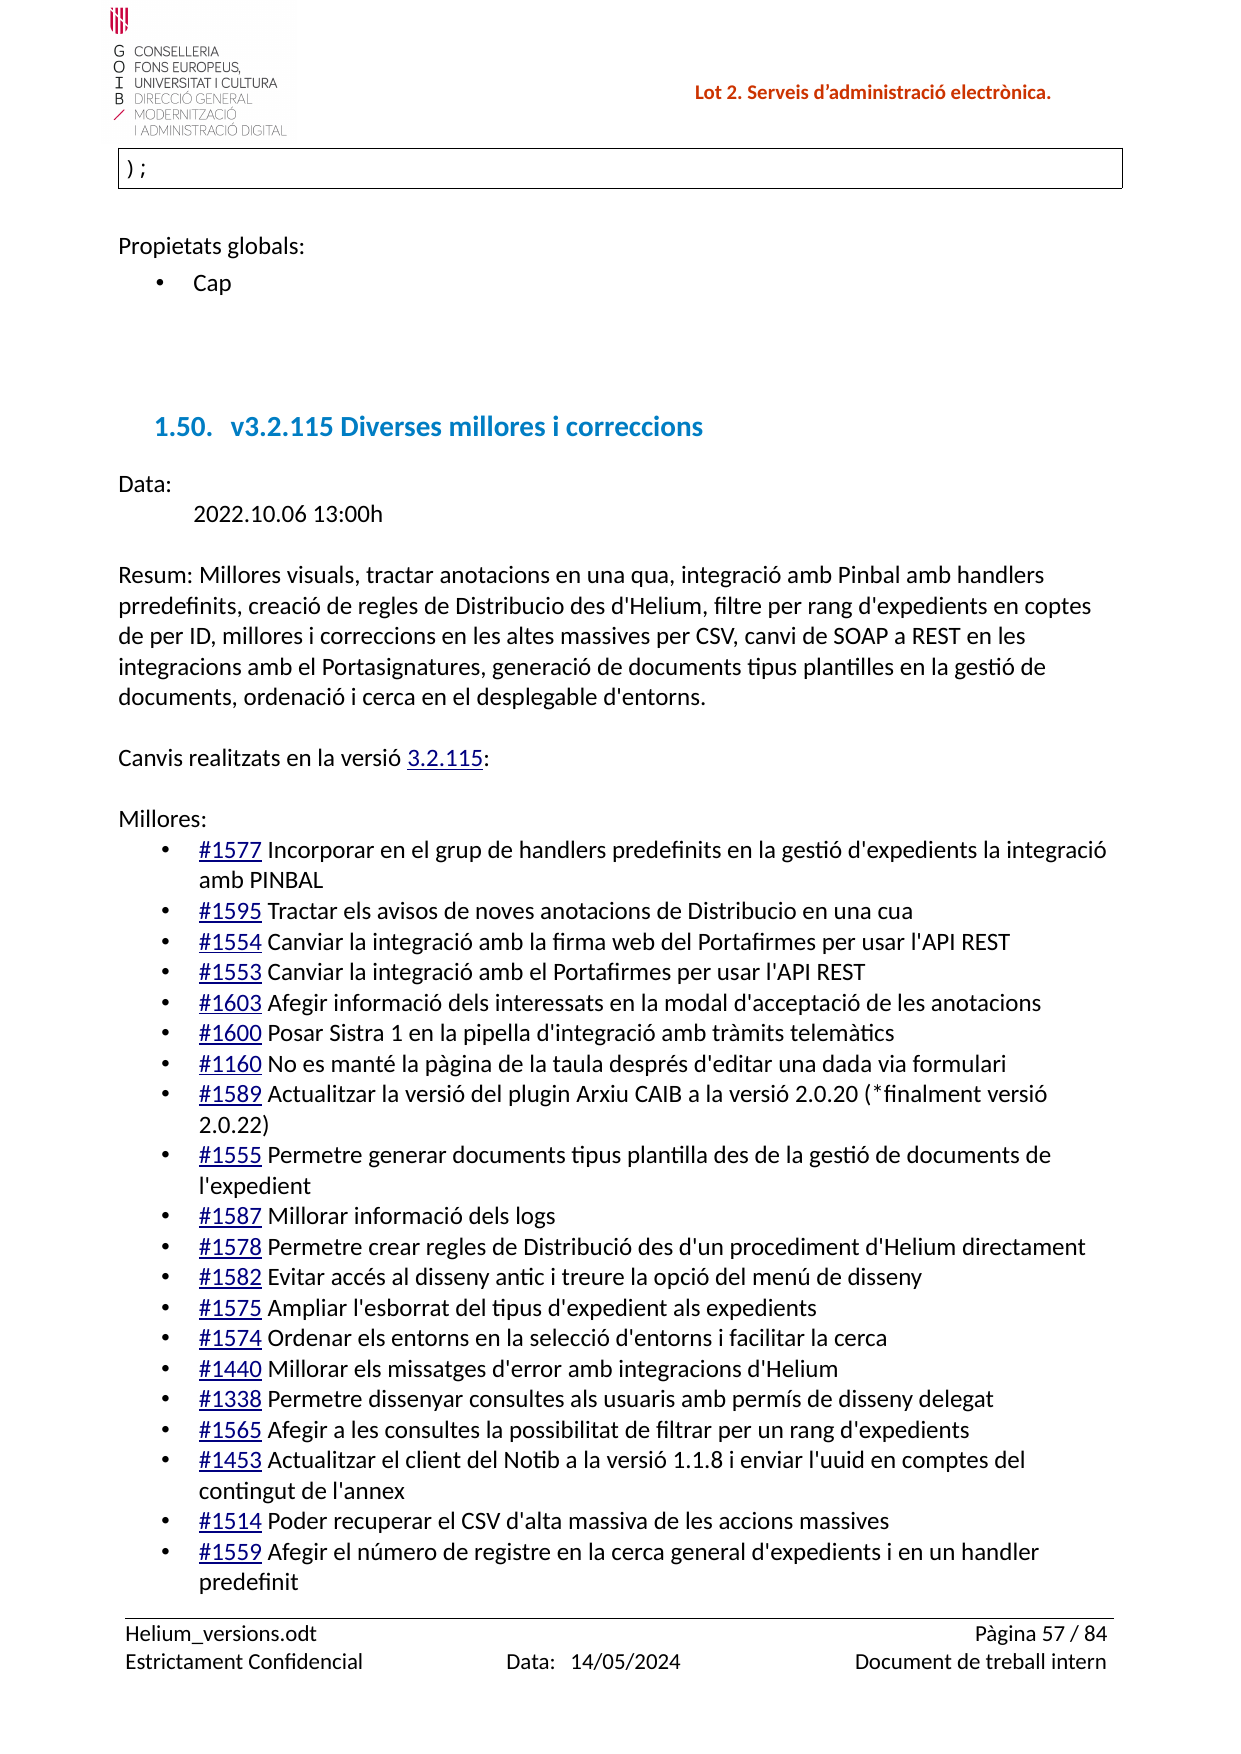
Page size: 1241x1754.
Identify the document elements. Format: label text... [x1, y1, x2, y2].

list #1555 Permetre generar documents tipus plantilla des de la gestió de documents de l'expedient [161, 1139, 1122, 1200]
list Cap [156, 267, 1122, 297]
text Propietats globals: [118, 230, 1122, 261]
picture [100, 0, 297, 144]
text 2022.10.06 13:00h [118, 498, 1122, 529]
list #1514 Poder recuperar el CSV d'alta massiva de les accions massives [161, 1506, 1122, 1536]
subtitle v3.2.115 Diverses millores i correccions [153, 408, 1122, 444]
list #1582 Evitar accés al disseny antic i treure la opció del menú de disseny [161, 1261, 1122, 1292]
text Millores: [118, 803, 1122, 834]
list #1574 Ordenar els entorns en la selecció d'entorns i facilitar la cerca [161, 1322, 1122, 1353]
list #1559 Afegir el número de registre en la cerca general d'expedients i en un handler predefinit [161, 1536, 1122, 1597]
list #1554 Canviar la integració amb la firma web del Portafirmes per usar l'API REST [161, 926, 1122, 956]
list #1160 No es manté la pàgina de la taula després d'editar una dada via formulari [161, 1048, 1122, 1078]
list #1453 Actualitzar el client del Notib a la versió 1.1.8 i enviar l'uuid en comptes del contingut de l'annex [161, 1444, 1122, 1506]
list #1589 Actualitzar la versió del plugin Arxiu CAIB a la versió 2.0.20 (*finalment versió 2.0.22) [161, 1078, 1122, 1139]
text Resum: Millores visuals, tractar anotacions en una qua, integració amb Pinbal amb handlers prredefinits, creació de regles de Distribucio des d'Helium, filtre per rang d'expedients en coptes de per ID, millores i correccions en les altes massives per CSV, canvi de SOAP a REST en les integracions amb el Portasignatures, generació de documents tipus plantilles en la gestió de documents, ordenació i cerca en el desplegable d'entorns. [118, 559, 1122, 712]
list #1600 Posar Sistra 1 en la pipella d'integració amb tràmits telemàtics [161, 1017, 1122, 1048]
text Data: [118, 468, 1122, 498]
list #1440 Millorar els missatges d'error amb integracions d'Helium [161, 1353, 1122, 1383]
text Canvis realitzats en la versió 3.2.115: [118, 742, 1122, 773]
list #1553 Canviar la integració amb el Portafirmes per usar l'API REST [161, 956, 1122, 987]
list #1603 Afegir informació dels interessats en la modal d'acceptació de les anotacions [161, 987, 1122, 1017]
list #1338 Permetre dissenyar consultes als usuaris amb permís de disseny delegat [161, 1383, 1122, 1414]
list #1575 Ampliar l'esborrat del tipus d'expedient als expedients [161, 1292, 1122, 1322]
list #1578 Permetre crear regles de Distribució des d'un procediment d'Helium directament [161, 1231, 1122, 1261]
list #1577 Incorporar en el grup de handlers predefinits en la gestió d'expedients la integració amb PINBAL [161, 834, 1122, 895]
list #1587 Millorar informació dels logs [161, 1200, 1122, 1231]
table_header ); [119, 149, 1122, 188]
list #1565 Afegir a les consultes la possibilitat de filtrar per un rang d'expedients [161, 1414, 1122, 1444]
list #1595 Tractar els avisos de noves anotacions de Distribucio en una cua [161, 895, 1122, 926]
